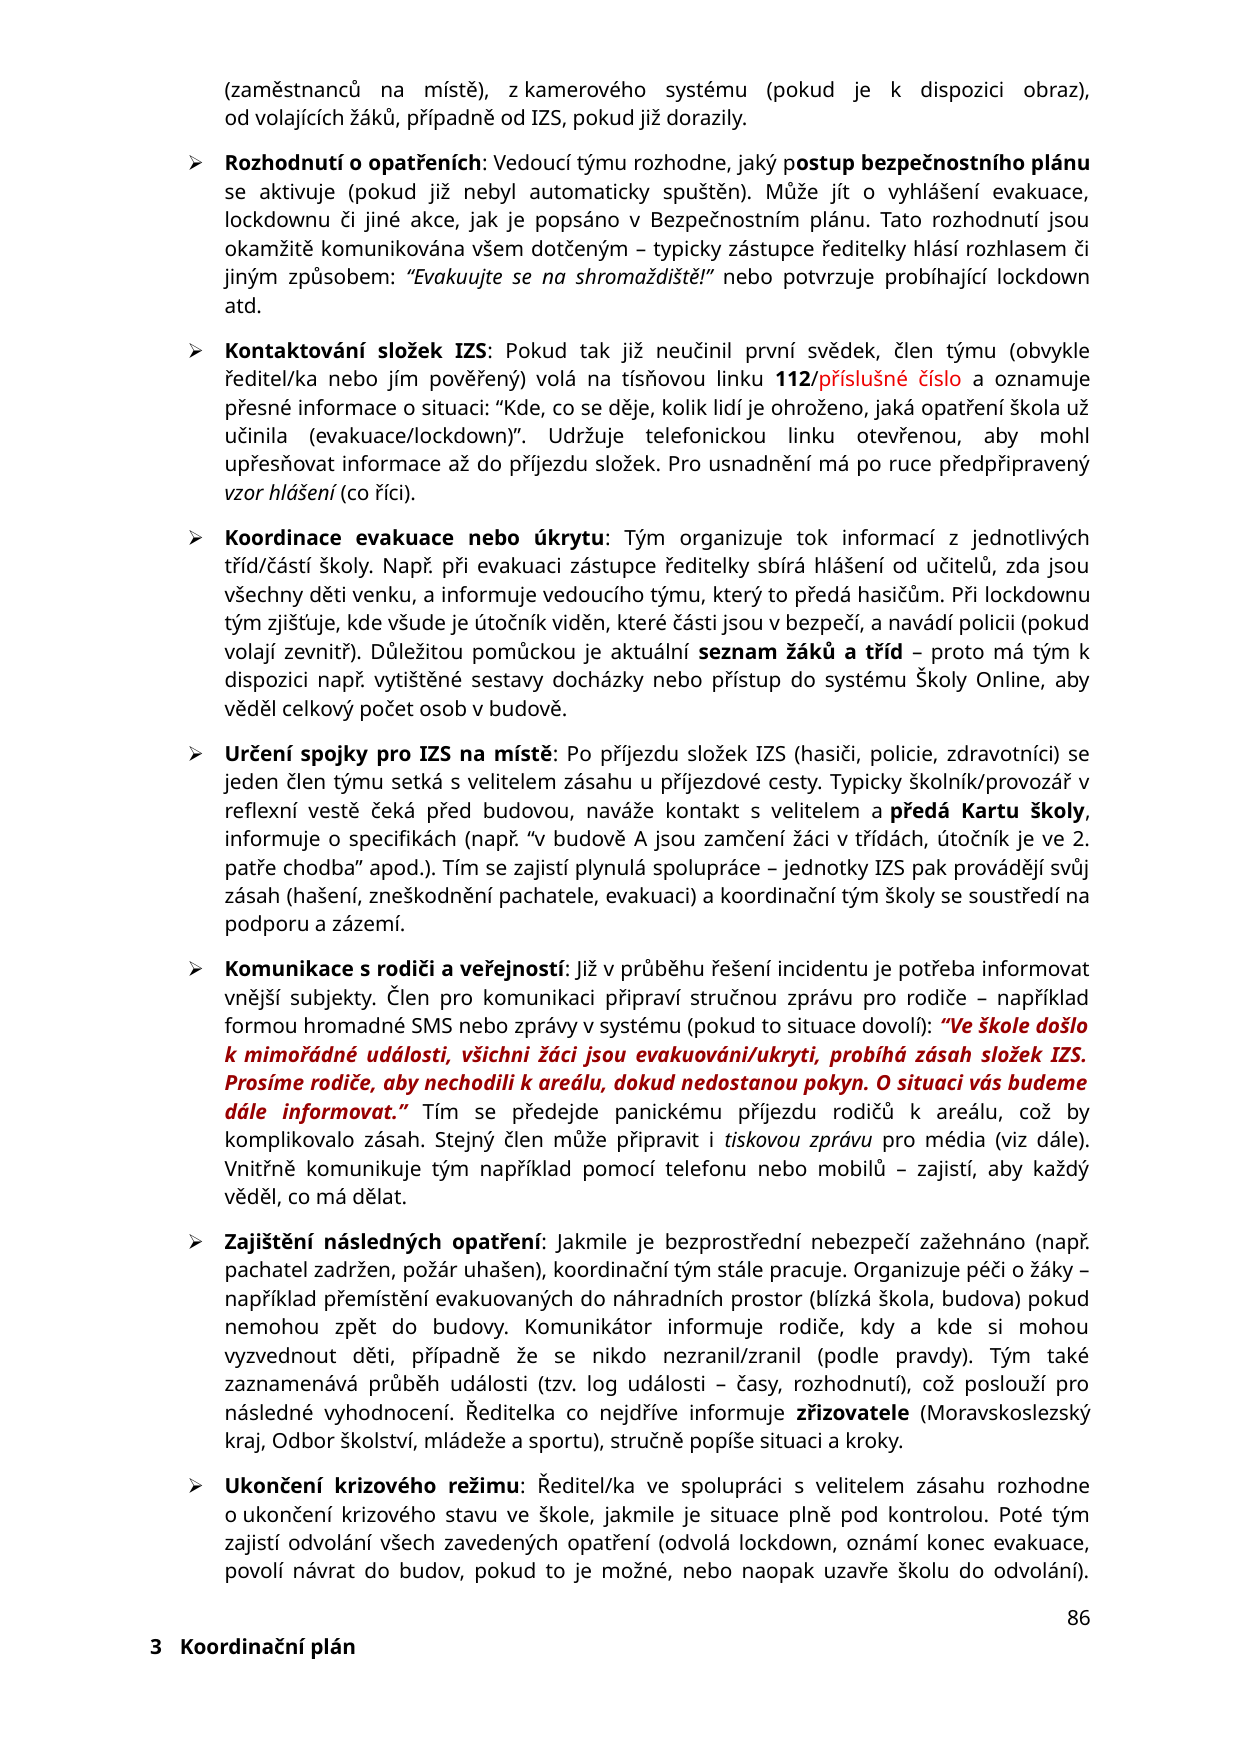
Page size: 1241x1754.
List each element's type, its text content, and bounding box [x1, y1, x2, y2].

list Zajištění následných opatření: Jakmile je bezprostřední nebezpečí zažehnáno (např. pachatel zadržen, požár uhašen), koordinační tým stále pracuje. Organizuje péči o žáky – například přemístění evakuovaných do náhradních prostor (blízká škola, budova) pokud nemohou zpět do budovy. Komunikátor informuje rodiče, kdy a kde si mohou vyzvednout děti, případně že se nikdo nezranil/zranil (podle pravdy). Tým také zaznamenává průběh události (tzv. log události – časy, rozhodnutí), což poslouží pro následné vyhodnocení. Ředitelka co nejdříve informuje zřizovatele (Moravskoslezský kraj, Odbor školství, mládeže a sportu), stručně popíše situaci a kroky. [187, 1227, 1091, 1455]
list Komunikace s rodiči a veřejností: Již v průběhu řešení incidentu je potřeba informovat vnější subjekty. Člen pro komunikaci připraví stručnou zprávu pro rodiče – například formou hromadné SMS nebo zprávy v systému (pokud to situace dovolí): “Ve škole došlo k mimořádné události, všichni žáci jsou evakuováni/ukryti, probíhá zásah složek IZS. Prosíme rodiče, aby nechodili k areálu, dokud nedostanou pokyn. O situaci vás budeme dále informovat.” Tím se předejde panickému příjezdu rodičů k areálu, což by komplikovalo zásah. Stejný člen může připravit i tiskovou zprávu pro média (viz dále). Vnitřně komunikuje tým například pomocí telefonu nebo mobilů – zajistí, aby každý věděl, co má dělat. [187, 954, 1091, 1211]
list (zaměstnanců na místě), z kamerového systému (pokud je k dispozici obraz), od volajících žáků, případně od IZS, pokud již dorazily. [187, 75, 1091, 132]
list Určení spojky pro IZS na místě: Po příjezdu složek IZS (hasiči, policie, zdravotníci) se jeden člen týmu setká s velitelem zásahu u příjezdové cesty. Typicky školník/provozář v reflexní vestě čeká před budovou, naváže kontakt s velitelem a předá Kartu školy, informuje o specifikách (např. “v budově A jsou zamčení žáci v třídách, útočník je ve 2. patře chodba” apod.). Tím se zajistí plynulá spolupráce – jednotky IZS pak provádějí svůj zásah (hašení, zneškodnění pachatele, evakuaci) a koordinační tým školy se soustředí na podporu a zázemí. [187, 739, 1091, 938]
list Koordinace evakuace nebo úkrytu: Tým organizuje tok informací z jednotlivých tříd/částí školy. Např. při evakuaci zástupce ředitelky sbírá hlášení od učitelů, zda jsou všechny děti venku, a informuje vedoucího týmu, který to předá hasičům. Při lockdownu tým zjišťuje, kde všude je útočník viděn, které části jsou v bezpečí, a navádí policii (pokud volají zevnitř). Důležitou pomůckou je aktuální seznam žáků a tříd – proto má tým k dispozici např. vytištěné sestavy docházky nebo přístup do systému Školy Online, aby věděl celkový počet osob v budově. [187, 523, 1091, 722]
list Rozhodnutí o opatřeních: Vedoucí týmu rozhodne, jaký postup bezpečnostního plánu se aktivuje (pokud již nebyl automaticky spuštěn). Může jít o vyhlášení evakuace, lockdownu či jiné akce, jak je popsáno v Bezpečnostním plánu. Tato rozhodnutí jsou okamžitě komunikována všem dotčeným – typicky zástupce ředitelky hlásí rozhlasem či jiným způsobem: “Evakuujte se na shromaždiště!” nebo potvrzuje probíhající lockdown atd. [187, 148, 1091, 319]
list Kontaktování složek IZS: Pokud tak již neučinil první svědek, člen týmu (obvykle ředitel/ka nebo jím pověřený) volá na tísňovou linku 112/příslušné číslo a oznamuje přesné informace o situaci: “Kde, co se děje, kolik lidí je ohroženo, jaká opatření škola už učinila (evakuace/lockdown)”. Udržuje telefonickou linku otevřenou, aby mohl upřesňovat informace až do příjezdu složek. Pro usnadnění má po ruce předpřipravený vzor hlášení (co říci). [187, 336, 1091, 506]
list Ukončení krizového režimu: Ředitel/ka ve spolupráci s velitelem zásahu rozhodne o ukončení krizového stavu ve škole, jakmile je situace plně pod kontrolou. Poté tým zajistí odvolání všech zavedených opatření (odvolá lockdown, oznámí konec evakuace, povolí návrat do budov, pokud to je možné, nebo naopak uzavře školu do odvolání). [187, 1471, 1091, 1585]
